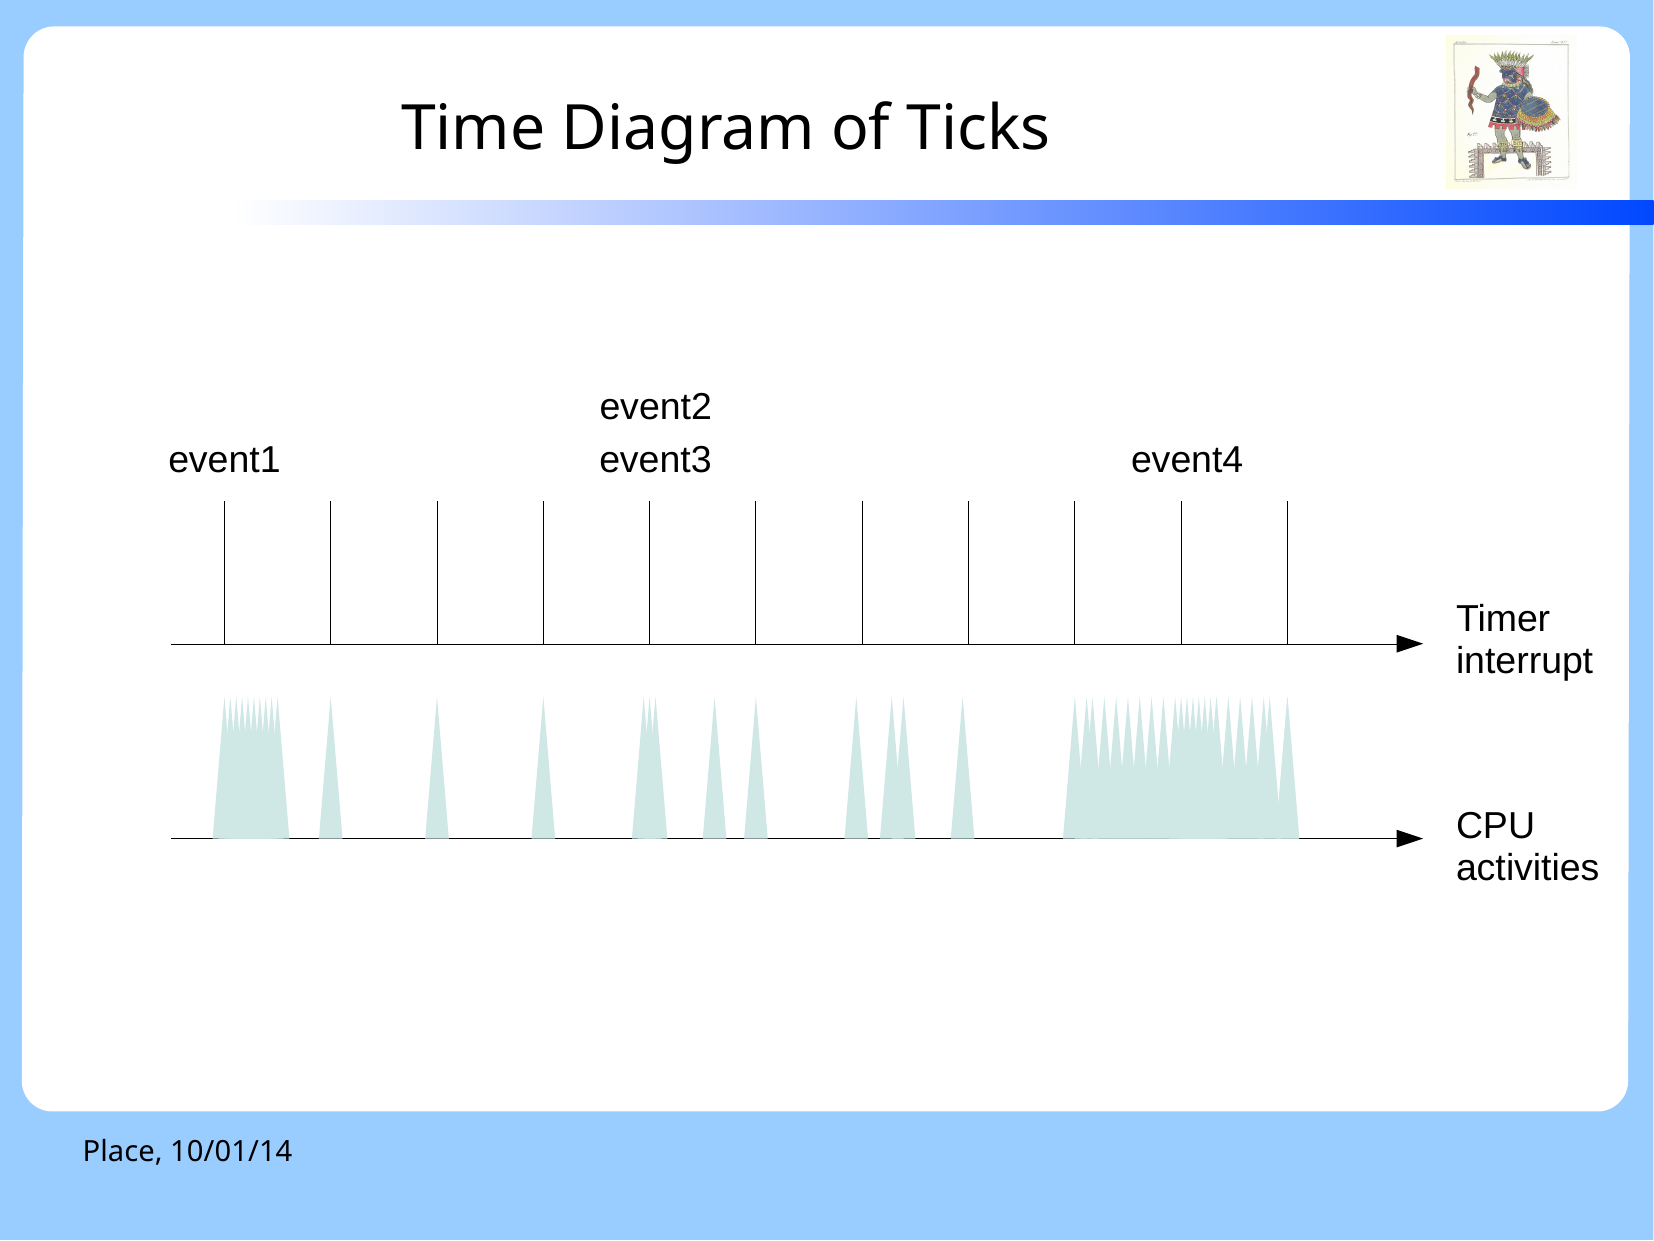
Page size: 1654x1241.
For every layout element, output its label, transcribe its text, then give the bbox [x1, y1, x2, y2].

text_box [212, 696, 290, 839]
text_box [425, 696, 449, 839]
text_box [879, 696, 916, 839]
text_box [844, 696, 869, 839]
title Time Diagram of Ticks [82, 49, 1371, 201]
text_box event1 [153, 431, 296, 488]
text_box [318, 696, 343, 839]
text_box CPU activities [1441, 797, 1615, 897]
text_box event4 [1116, 431, 1259, 488]
text_box event2 [584, 377, 727, 435]
text_box event3 [584, 435, 727, 488]
text_box [531, 696, 556, 839]
text_box [744, 696, 768, 839]
text_box [1062, 696, 1300, 839]
text_box [950, 696, 975, 839]
text_box [702, 696, 727, 839]
picture [1446, 35, 1577, 189]
text_box Timer interrupt [1441, 590, 1609, 690]
text_box [631, 696, 668, 839]
